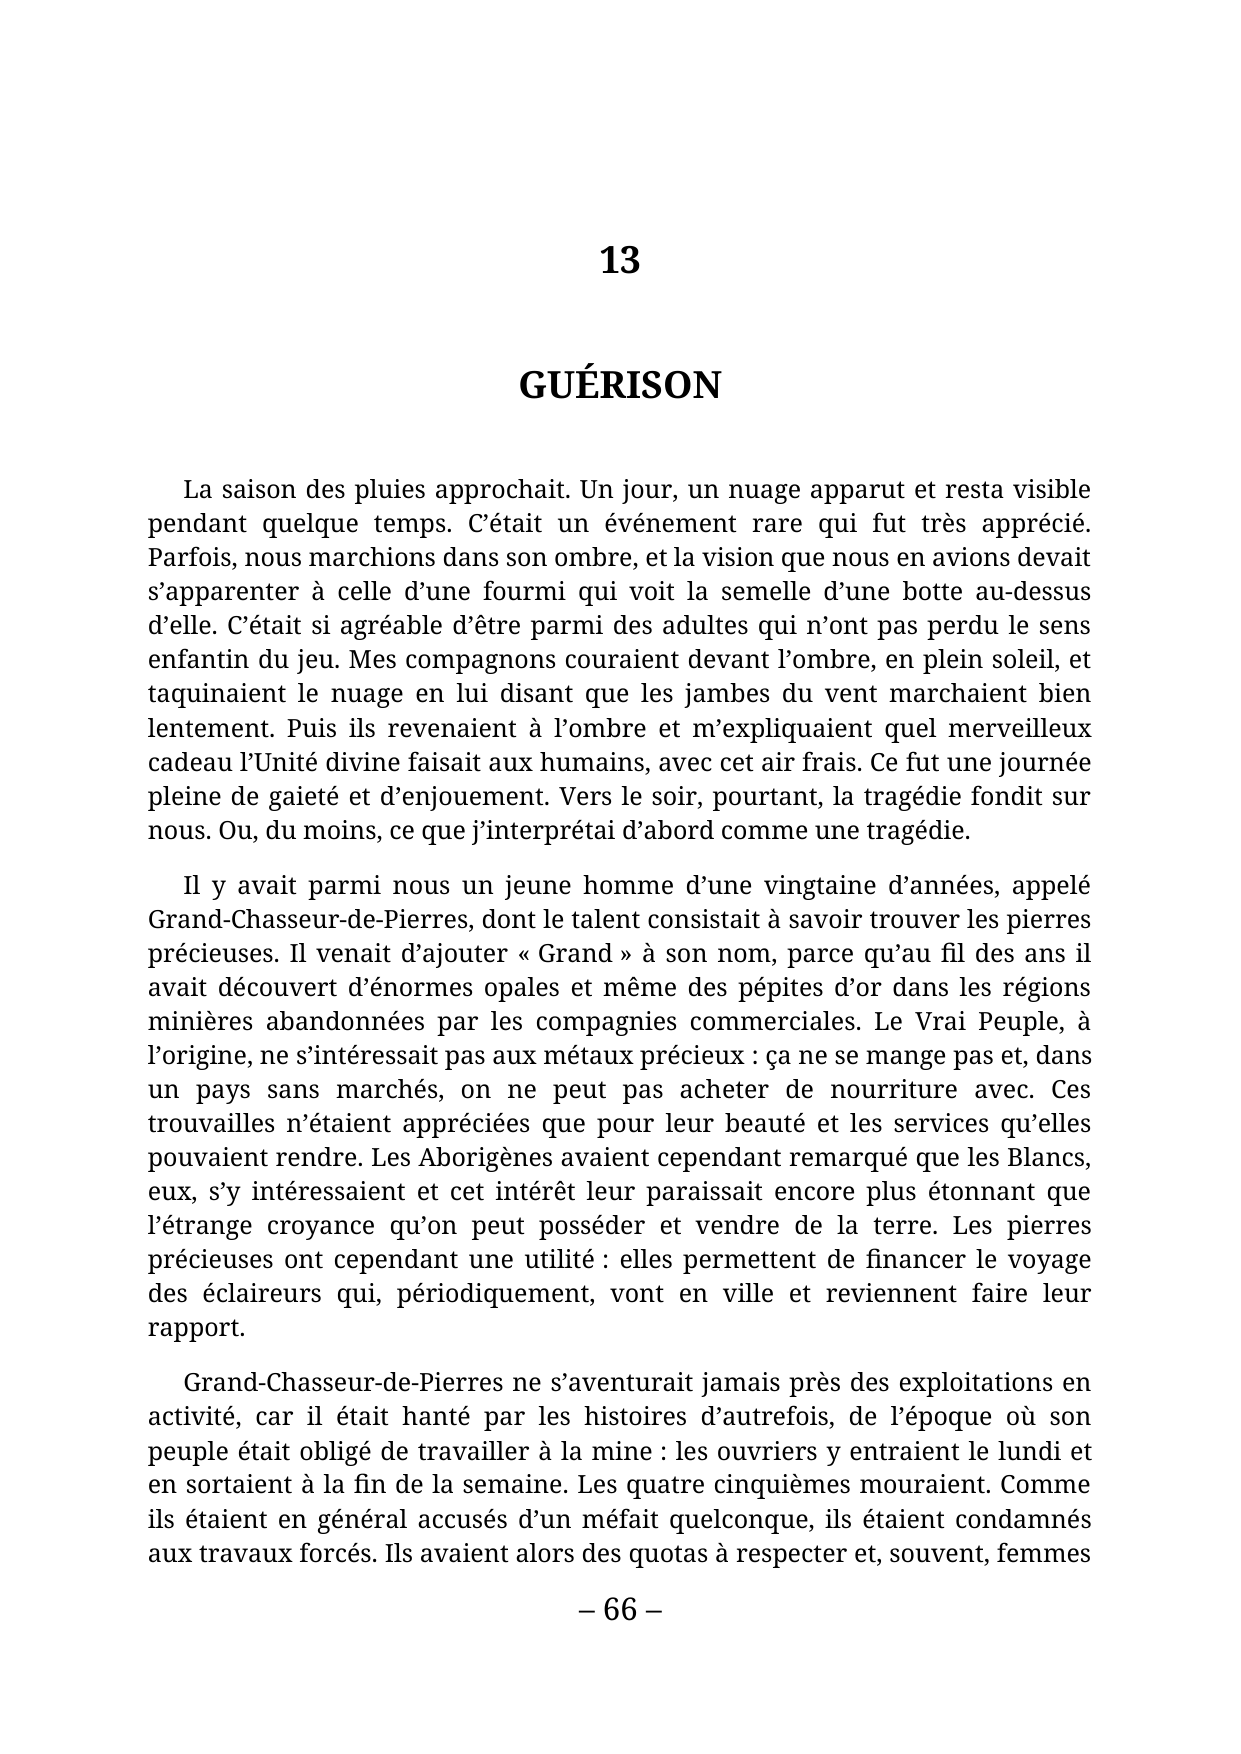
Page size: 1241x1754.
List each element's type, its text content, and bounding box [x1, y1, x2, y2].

subtitle 13 GUÉRISON [148, 174, 1092, 424]
text La saison des pluies approchait. Un jour, un nuage apparut et resta visible pendant quelque temps. C’était un événement rare qui fut très apprécié. Parfois, nous marchions dans son ombre, et la vision que nous en avions devait s’apparenter à celle d’une fourmi qui voit la semelle d’une botte au-dessus d’elle. C’était si agréable d’être parmi des adultes qui n’ont pas perdu le sens enfantin du jeu. Mes compagnons couraient devant l’ombre, en plein soleil, et taquinaient le nuage en lui disant que les jambes du vent marchaient bien lentement. Puis ils revenaient à l’ombre et m’expliquaient quel merveilleux cadeau l’Unité divine faisait aux humains, avec cet air frais. Ce fut une journée pleine de gaieté et d’enjouement. Vers le soir, pourtant, la tragédie fondit sur nous. Ou, du moins, ce que j’interprétai d’abord comme une tragédie. [148, 472, 1092, 846]
text Grand-Chasseur-de-Pierres ne s’aventurait jamais près des exploitations en activité, car il était hanté par les histoires d’autrefois, de l’époque où son peuple était obligé de travailler à la mine : les ouvriers y entraient le lundi et en sortaient à la fin de la semaine. Les quatre cinquièmes mouraient. Comme ils étaient en général accusés d’un méfait quelconque, ils étaient condamnés aux travaux forcés. Ils avaient alors des quotas à respecter et, souvent, femmes [148, 1365, 1092, 1569]
text Il y avait parmi nous un jeune homme d’une vingtaine d’années, appelé Grand-Chasseur-de-Pierres, dont le talent consistait à savoir trouver les pierres précieuses. Il venait d’ajouter « Grand » à son nom, parce qu’au fil des ans il avait découvert d’énormes opales et même des pépites d’or dans les régions minières abandonnées par les compagnies commerciales. Le Vrai Peuple, à l’origine, ne s’intéressait pas aux métaux précieux : ça ne se mange pas et, dans un pays sans marchés, on ne peut pas acheter de nourriture avec. Ces trouvailles n’étaient appréciées que pour leur beauté et les services qu’elles pouvaient rendre. Les Aborigènes avaient cependant remarqué que les Blancs, eux, s’y intéressaient et cet intérêt leur paraissait encore plus étonnant que l’étrange croyance qu’on peut posséder et vendre de la terre. Les pierres précieuses ont cependant une utilité : elles permettent de financer le voyage des éclaireurs qui, périodiquement, vont en ville et reviennent faire leur rapport. [148, 867, 1092, 1344]
